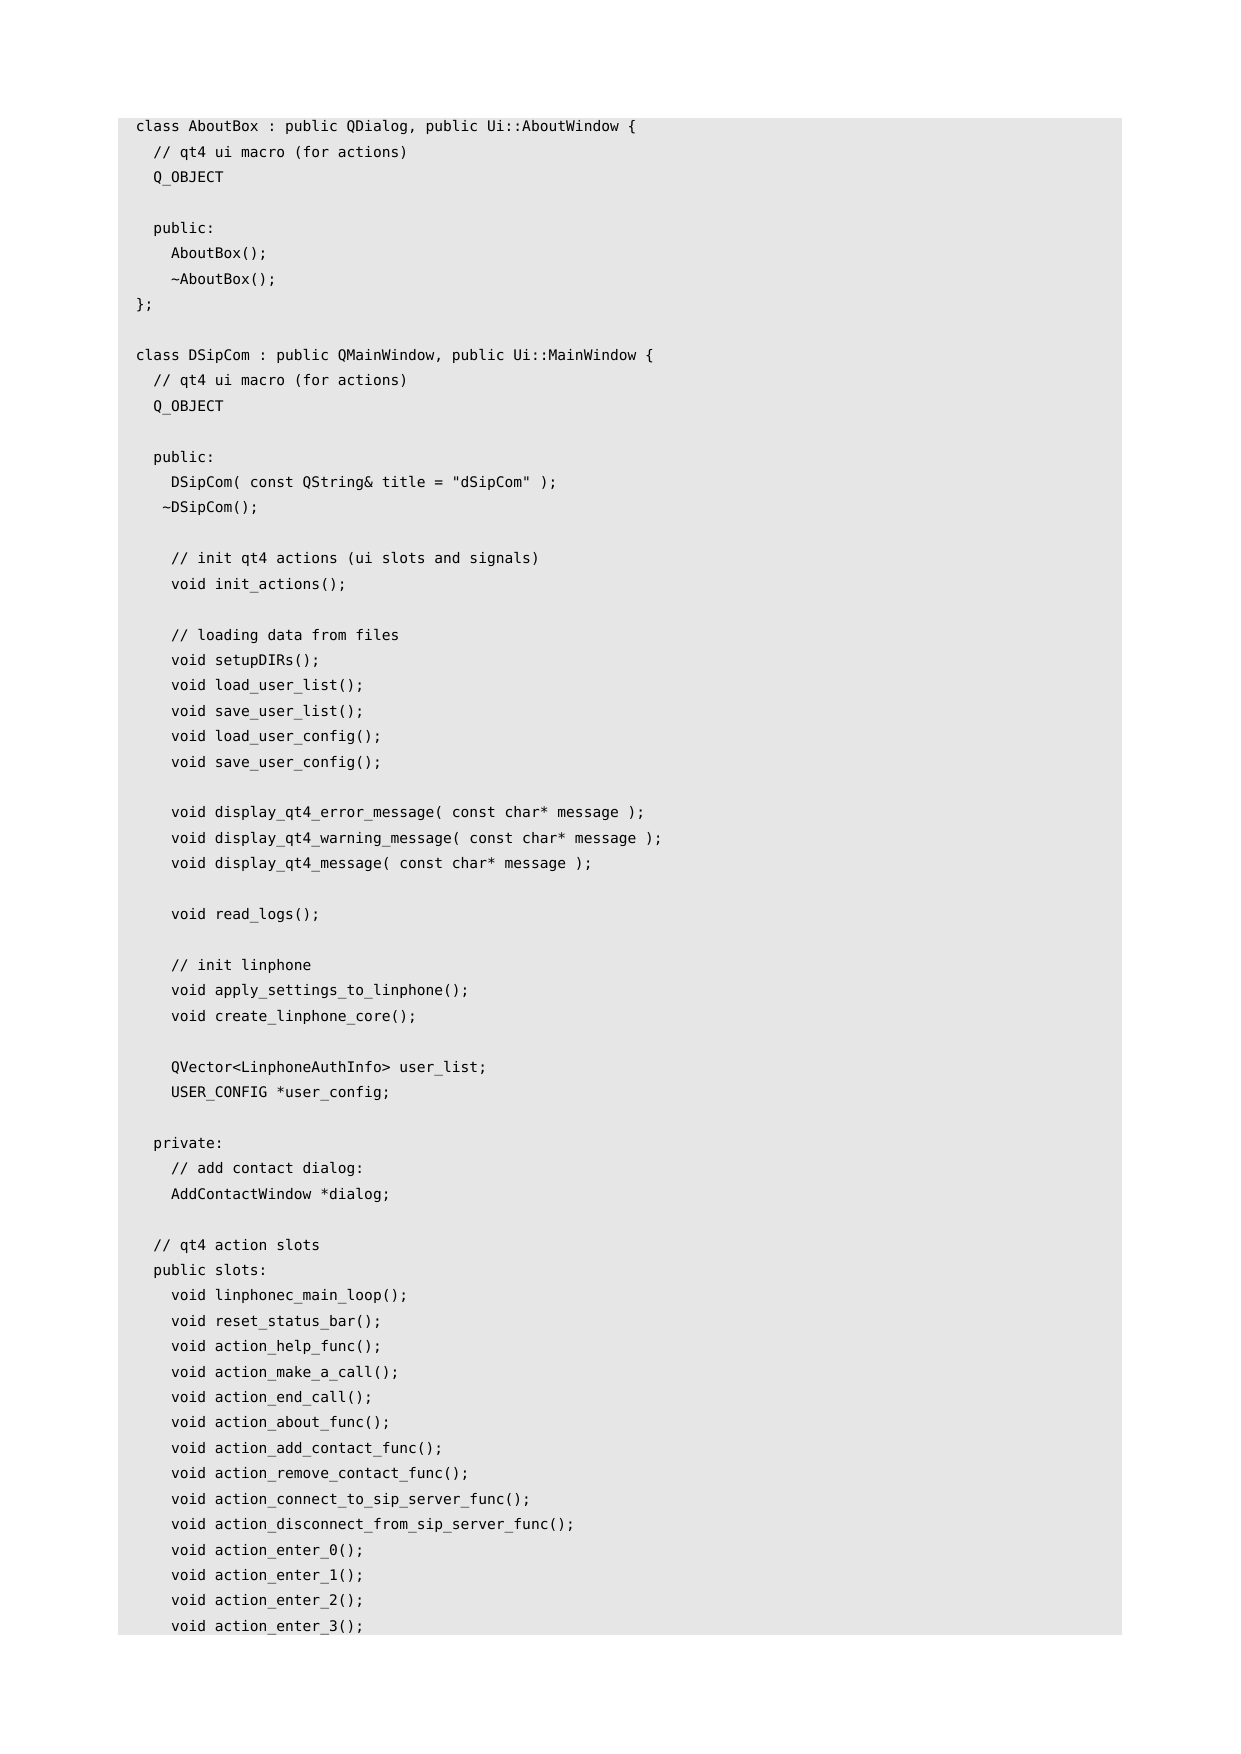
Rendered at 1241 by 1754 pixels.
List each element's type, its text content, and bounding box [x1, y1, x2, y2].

text void save_user_config(); [118, 753, 1122, 771]
text void action_connect_to_sip_server_func(); [118, 1491, 1122, 1508]
text void linphonec_main_loop(); [118, 1287, 1122, 1304]
text void read_logs(); [118, 906, 1122, 923]
text void action_add_contact_func(); [118, 1440, 1122, 1457]
text void init_actions(); [118, 576, 1122, 593]
text public slots: [118, 1262, 1122, 1279]
text void action_enter_2(); [118, 1592, 1122, 1609]
text void action_remove_contact_func(); [118, 1465, 1122, 1482]
text Q_OBJECT [118, 169, 1122, 186]
text AboutBox(); [118, 245, 1122, 262]
text ~DSipCom(); [118, 499, 1122, 516]
text // loading data from files [118, 626, 1122, 643]
text void display_qt4_warning_message( const char* message ); [118, 830, 1122, 847]
text ~AboutBox(); [118, 271, 1122, 288]
text void load_user_list(); [118, 677, 1122, 694]
text void display_qt4_message( const char* message ); [118, 855, 1122, 872]
text void setupDIRs(); [118, 652, 1122, 669]
text DSipCom( const QString& title = "dSipCom" ); [118, 474, 1122, 491]
text // init linphone [118, 957, 1122, 974]
text class DSipCom : public QMainWindow, public Ui::MainWindow { [118, 347, 1122, 364]
text void display_qt4_error_message( const char* message ); [118, 804, 1122, 821]
text void action_about_func(); [118, 1414, 1122, 1431]
text void action_enter_1(); [118, 1567, 1122, 1584]
text void load_user_config(); [118, 728, 1122, 745]
text void apply_settings_to_linphone(); [118, 982, 1122, 999]
text void create_linphone_core(); [118, 1008, 1122, 1025]
text }; [118, 296, 1122, 313]
text // qt4 action slots [118, 1236, 1122, 1253]
text // add contact dialog: [118, 1160, 1122, 1177]
text USER_CONFIG *user_config; [118, 1084, 1122, 1101]
text // qt4 ui macro (for actions) [118, 372, 1122, 389]
text AddContactWindow *dialog; [118, 1186, 1122, 1203]
text private: [118, 1135, 1122, 1152]
text class AboutBox : public QDialog, public Ui::AboutWindow { [118, 118, 1122, 135]
text void save_user_list(); [118, 703, 1122, 720]
text Q_OBJECT [118, 398, 1122, 415]
text public: [118, 448, 1122, 466]
text void action_enter_3(); [118, 1618, 1122, 1635]
text void reset_status_bar(); [118, 1313, 1122, 1330]
text void action_enter_0(); [118, 1541, 1122, 1558]
text void action_make_a_call(); [118, 1363, 1122, 1381]
text void action_end_call(); [118, 1389, 1122, 1406]
text public: [118, 220, 1122, 237]
text // init qt4 actions (ui slots and signals) [118, 550, 1122, 567]
text void action_disconnect_from_sip_server_func(); [118, 1516, 1122, 1533]
text void action_help_func(); [118, 1338, 1122, 1355]
text QVector<LinphoneAuthInfo> user_list; [118, 1058, 1122, 1076]
text // qt4 ui macro (for actions) [118, 143, 1122, 161]
